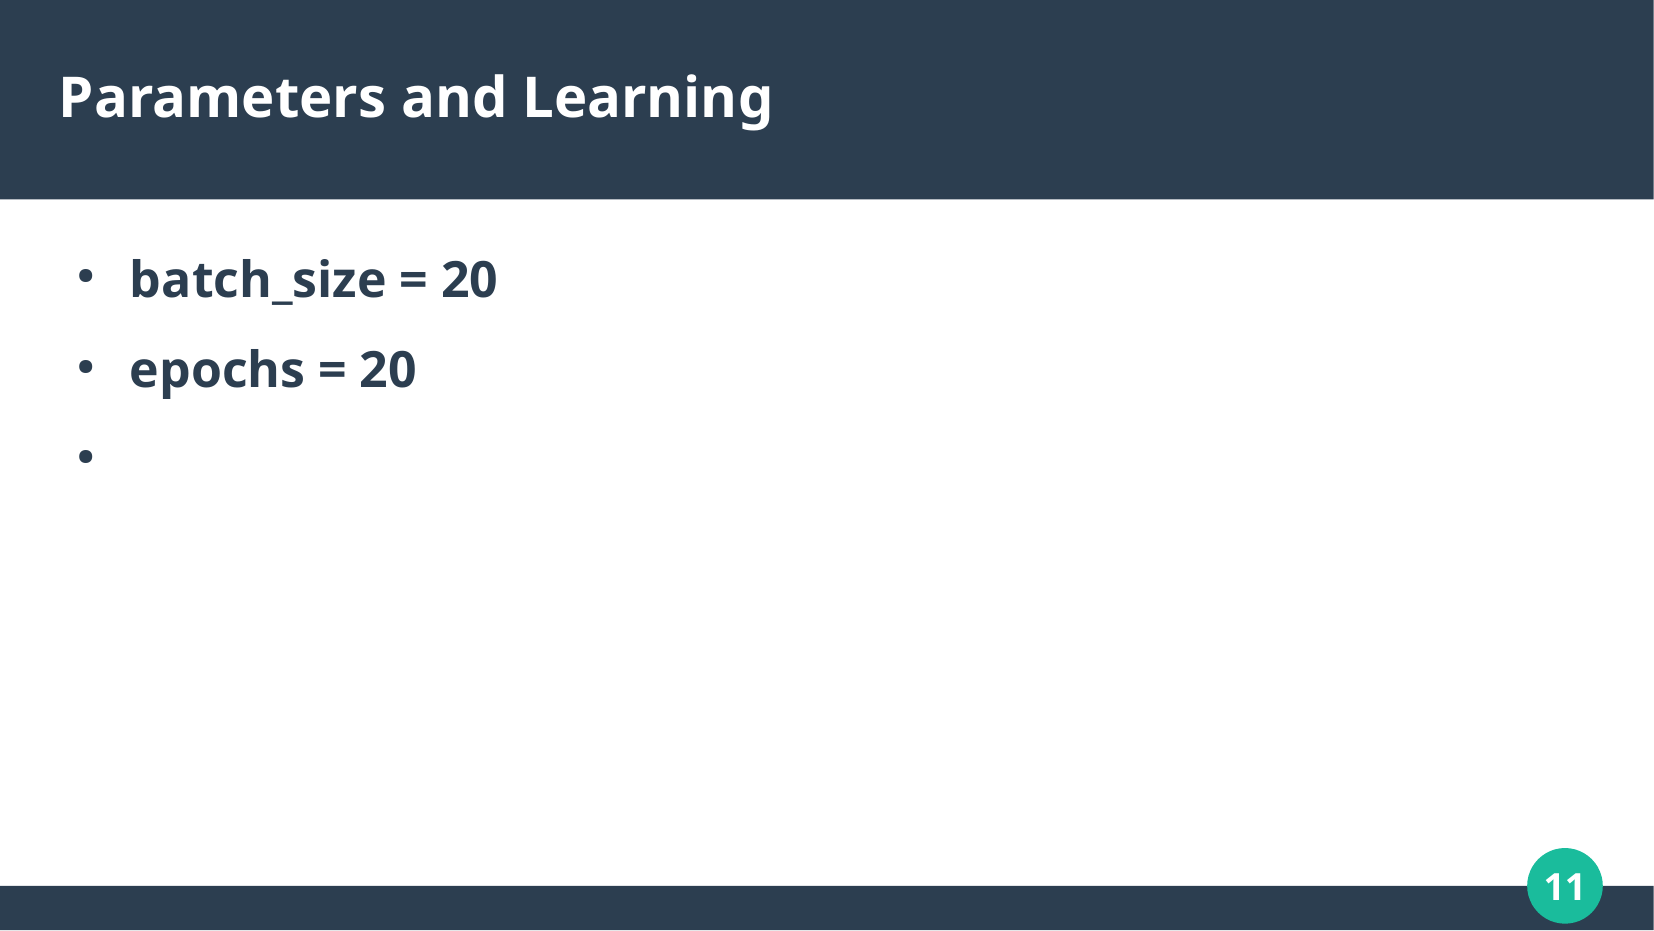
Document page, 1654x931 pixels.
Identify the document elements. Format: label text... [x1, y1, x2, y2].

list batch_size = 20 epochs = 20 [59, 243, 1595, 864]
title Parameters and Learning [59, 37, 1595, 156]
